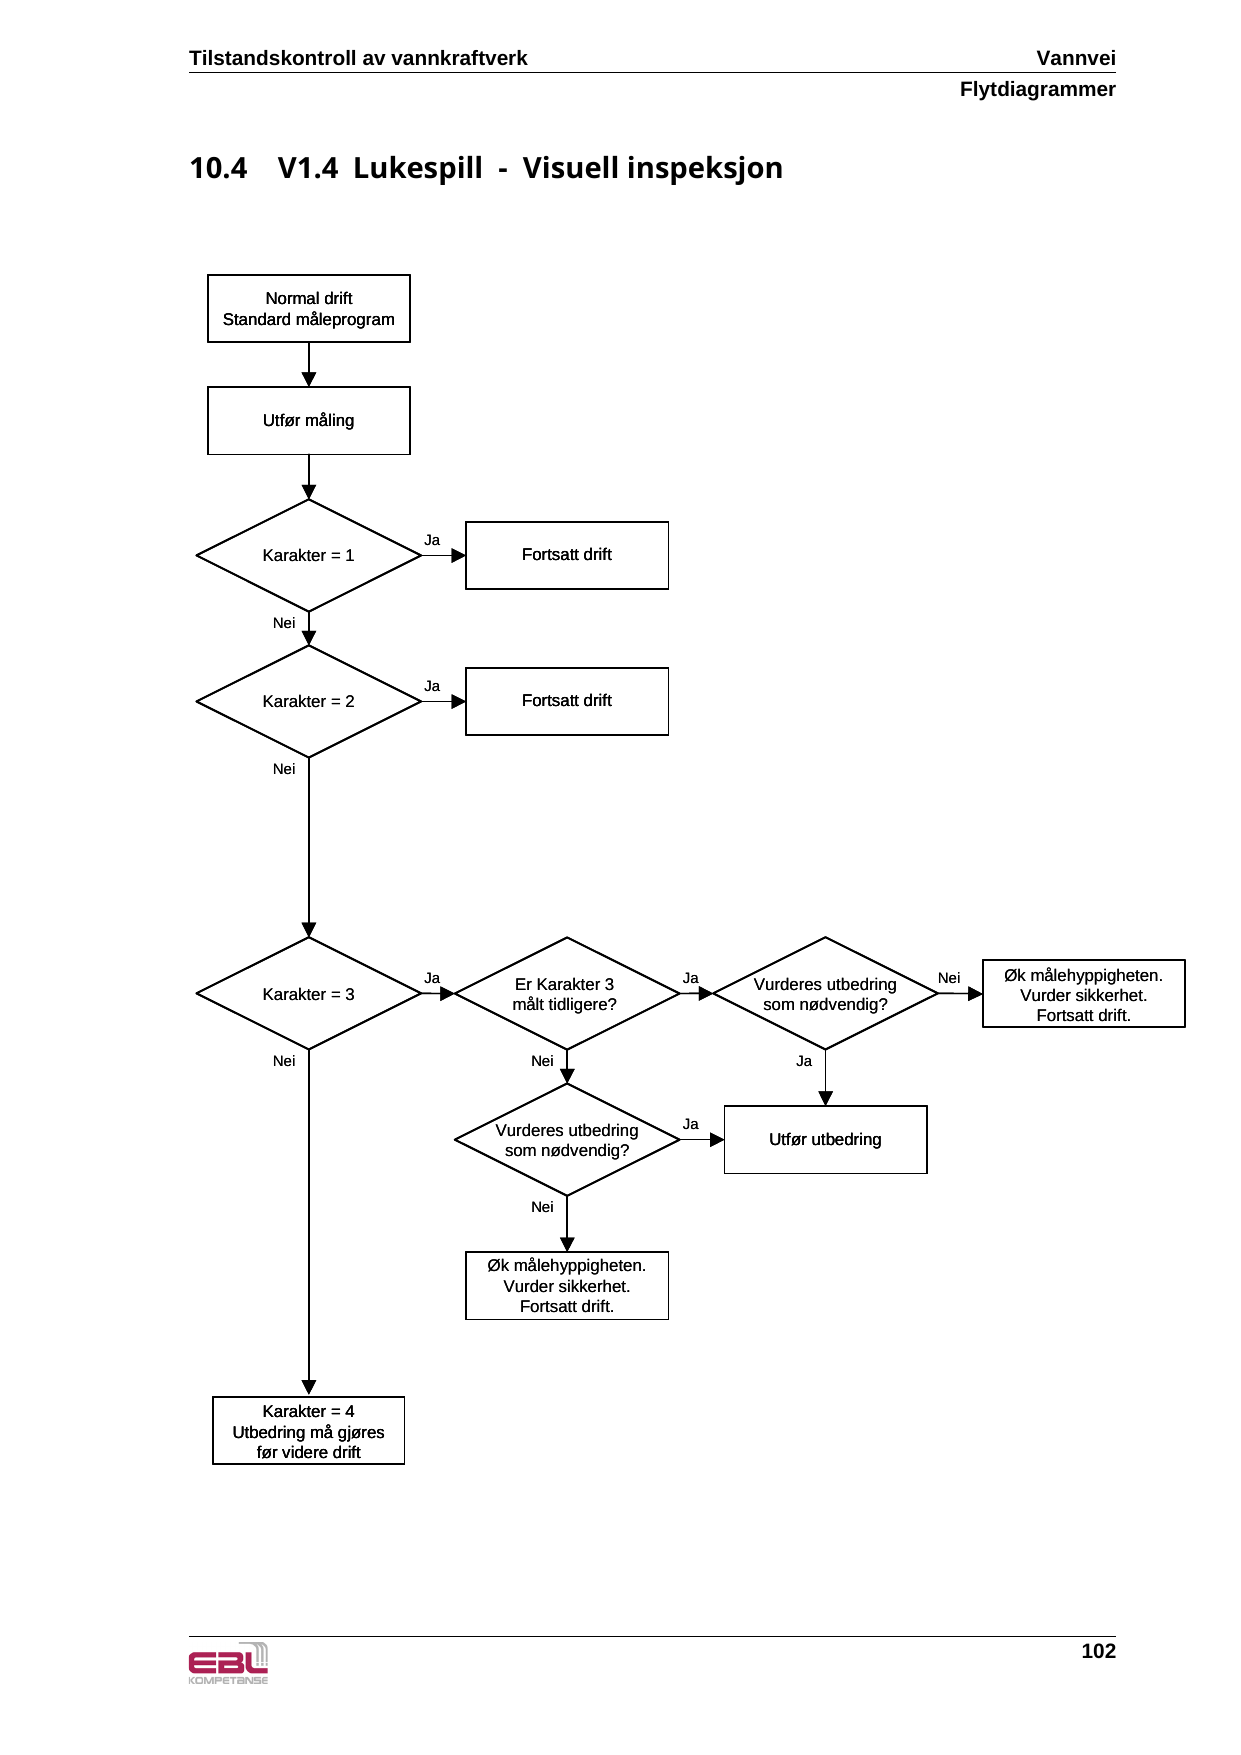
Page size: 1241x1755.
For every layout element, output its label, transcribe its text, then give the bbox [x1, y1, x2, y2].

subtitle V1.4 Lukespill - Visuell inspeksjon [189, 148, 1116, 187]
